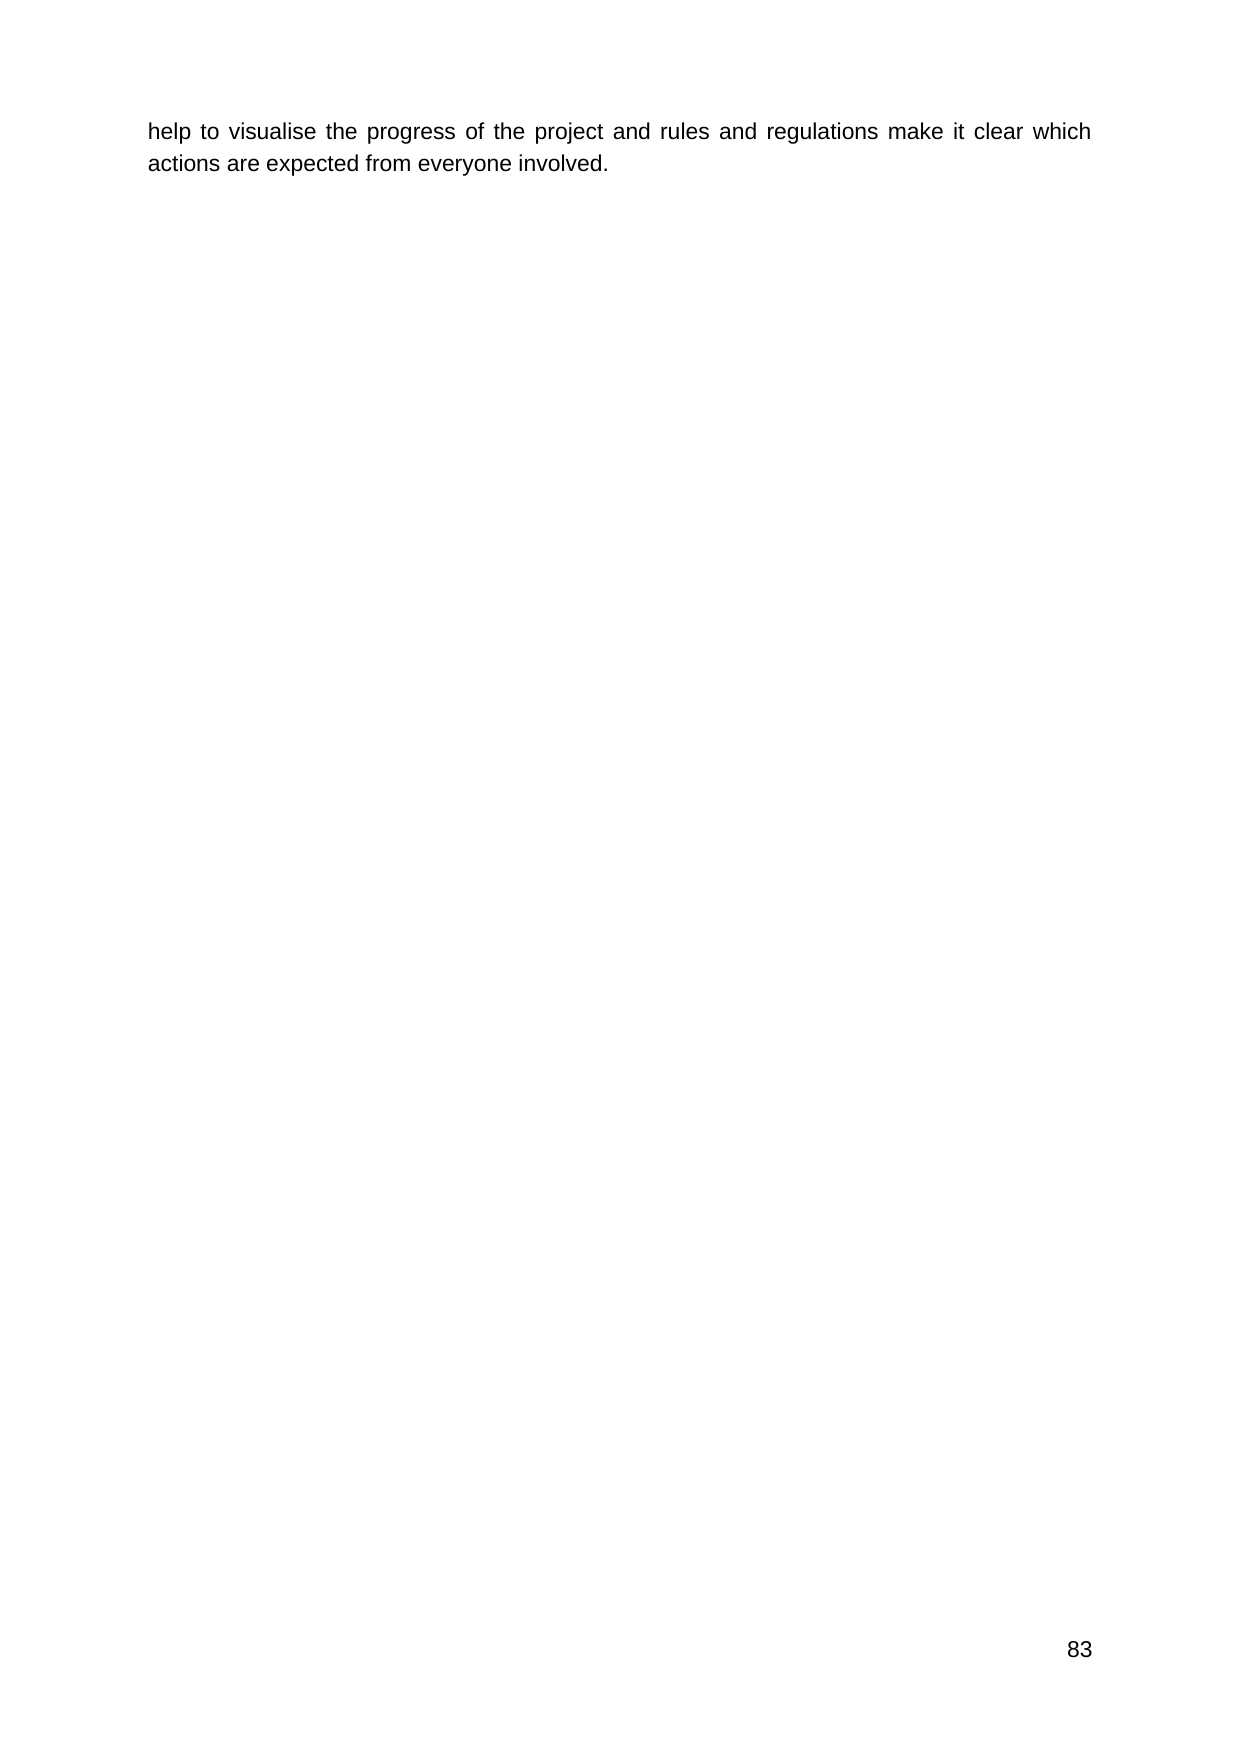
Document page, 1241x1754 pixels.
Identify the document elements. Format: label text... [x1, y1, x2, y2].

text help to visualise the progress of the project and rules and regulations make it clear which actions are expected from everyone involved. [148, 118, 1092, 176]
